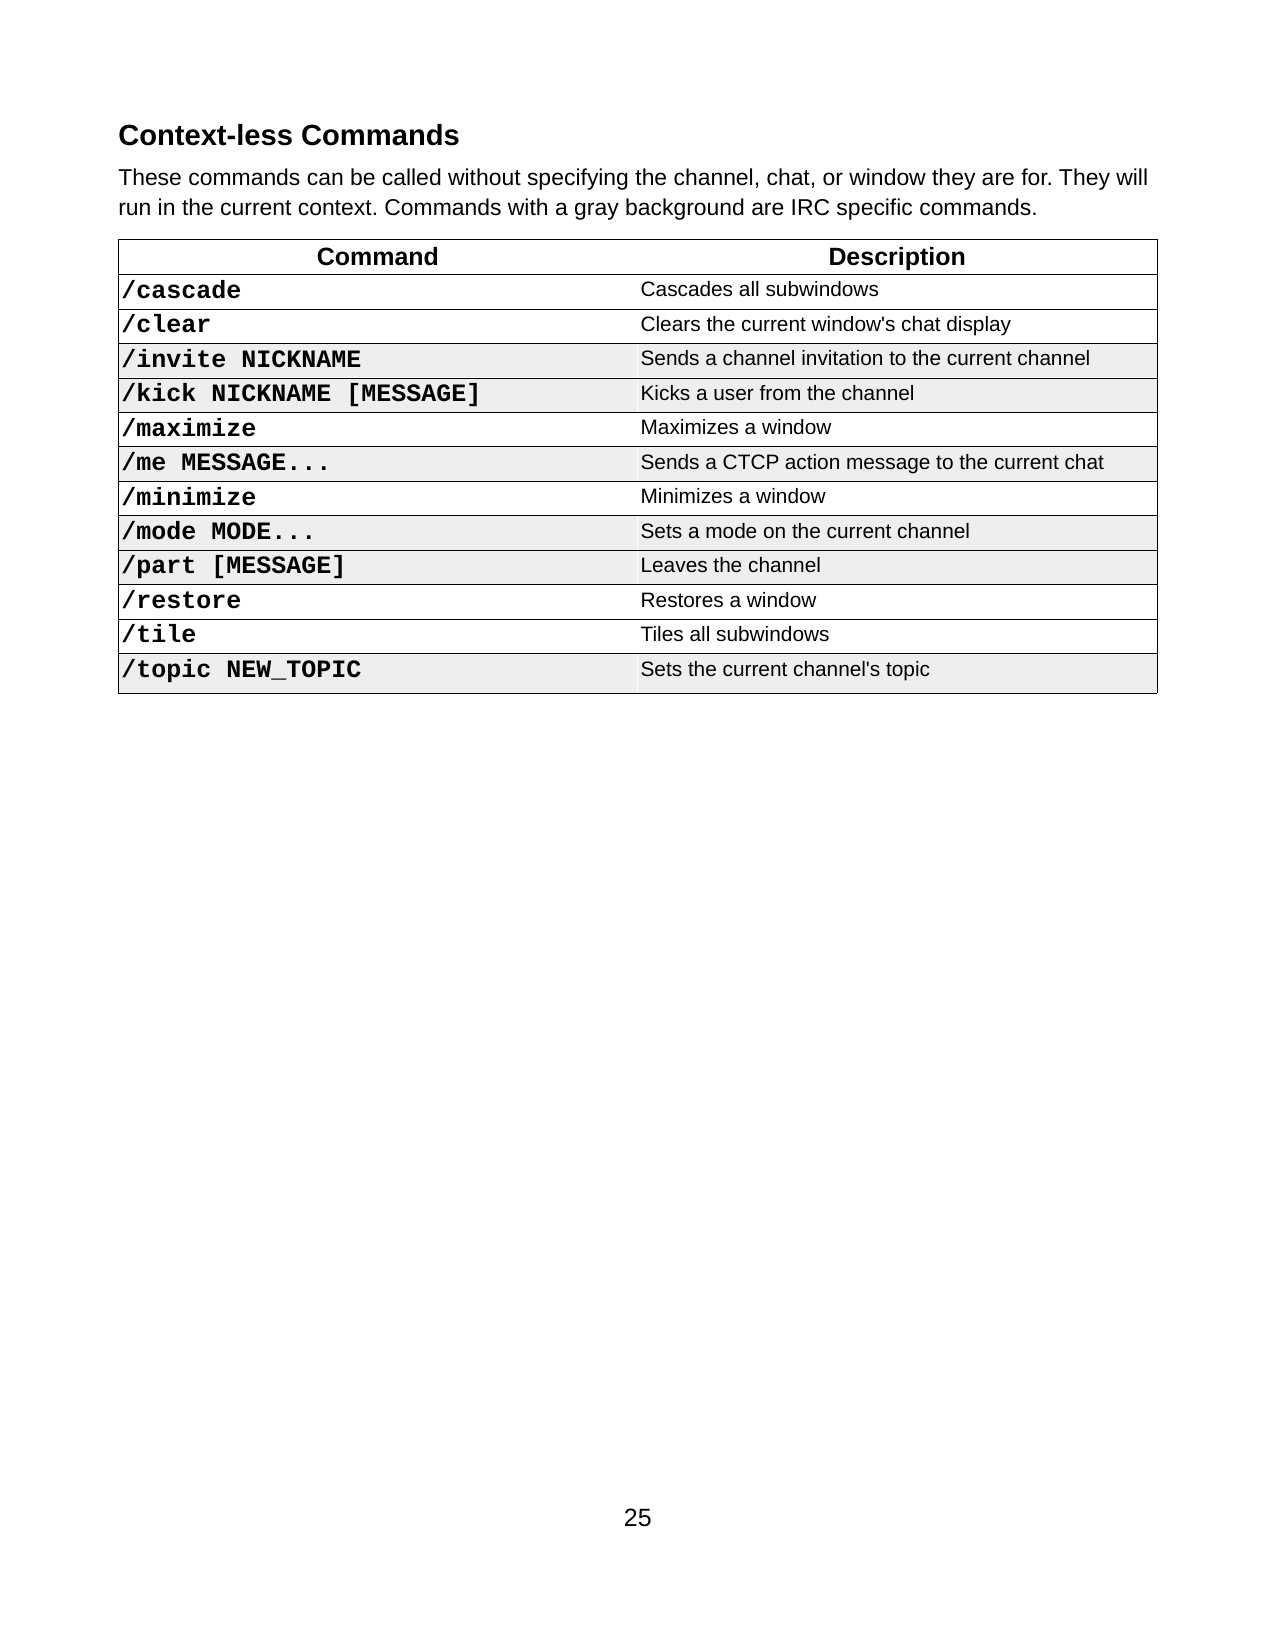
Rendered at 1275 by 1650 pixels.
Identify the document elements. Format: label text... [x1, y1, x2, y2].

table_cell /kick NICKNAME [MESSAGE] [119, 379, 637, 412]
table_cell /clear [119, 310, 637, 343]
table_cell /me MESSAGE... [119, 447, 637, 481]
table_cell Sets a mode on the current channel [638, 516, 1157, 550]
table_cell Minimizes a window [638, 482, 1157, 515]
text These commands can be called without specifying the channel, chat, or window they are for. They will run in the current context. Commands with a gray background are IRC specific commands. [118, 164, 1157, 221]
table_cell /restore [119, 585, 637, 619]
table_cell Sends a CTCP action message to the current chat [638, 447, 1157, 481]
table_cell /invite NICKNAME [119, 344, 637, 377]
table_cell Leaves the channel [638, 551, 1157, 584]
table_cell Restores a window [638, 585, 1157, 619]
subtitle Context-less Commands [118, 118, 1157, 152]
table_cell Tiles all subwindows [638, 620, 1157, 653]
table_cell /cascade [119, 275, 637, 308]
table_cell Clears the current window's chat display [638, 310, 1157, 343]
table_cell /minimize [119, 482, 637, 515]
table_cell Cascades all subwindows [638, 275, 1157, 308]
table_cell /part [MESSAGE] [119, 551, 637, 584]
table_cell /maximize [119, 413, 637, 446]
table_cell /topic NEW_TOPIC [119, 654, 637, 693]
table_header Description [638, 240, 1157, 274]
table_cell Sets the current channel's topic [638, 654, 1157, 693]
table_cell Maximizes a window [638, 413, 1157, 446]
table_cell Kicks a user from the channel [638, 379, 1157, 412]
table_cell /tile [119, 620, 637, 653]
table_cell /mode MODE... [119, 516, 637, 550]
table_cell Sends a channel invitation to the current channel [638, 344, 1157, 377]
table_header Command [119, 240, 637, 274]
